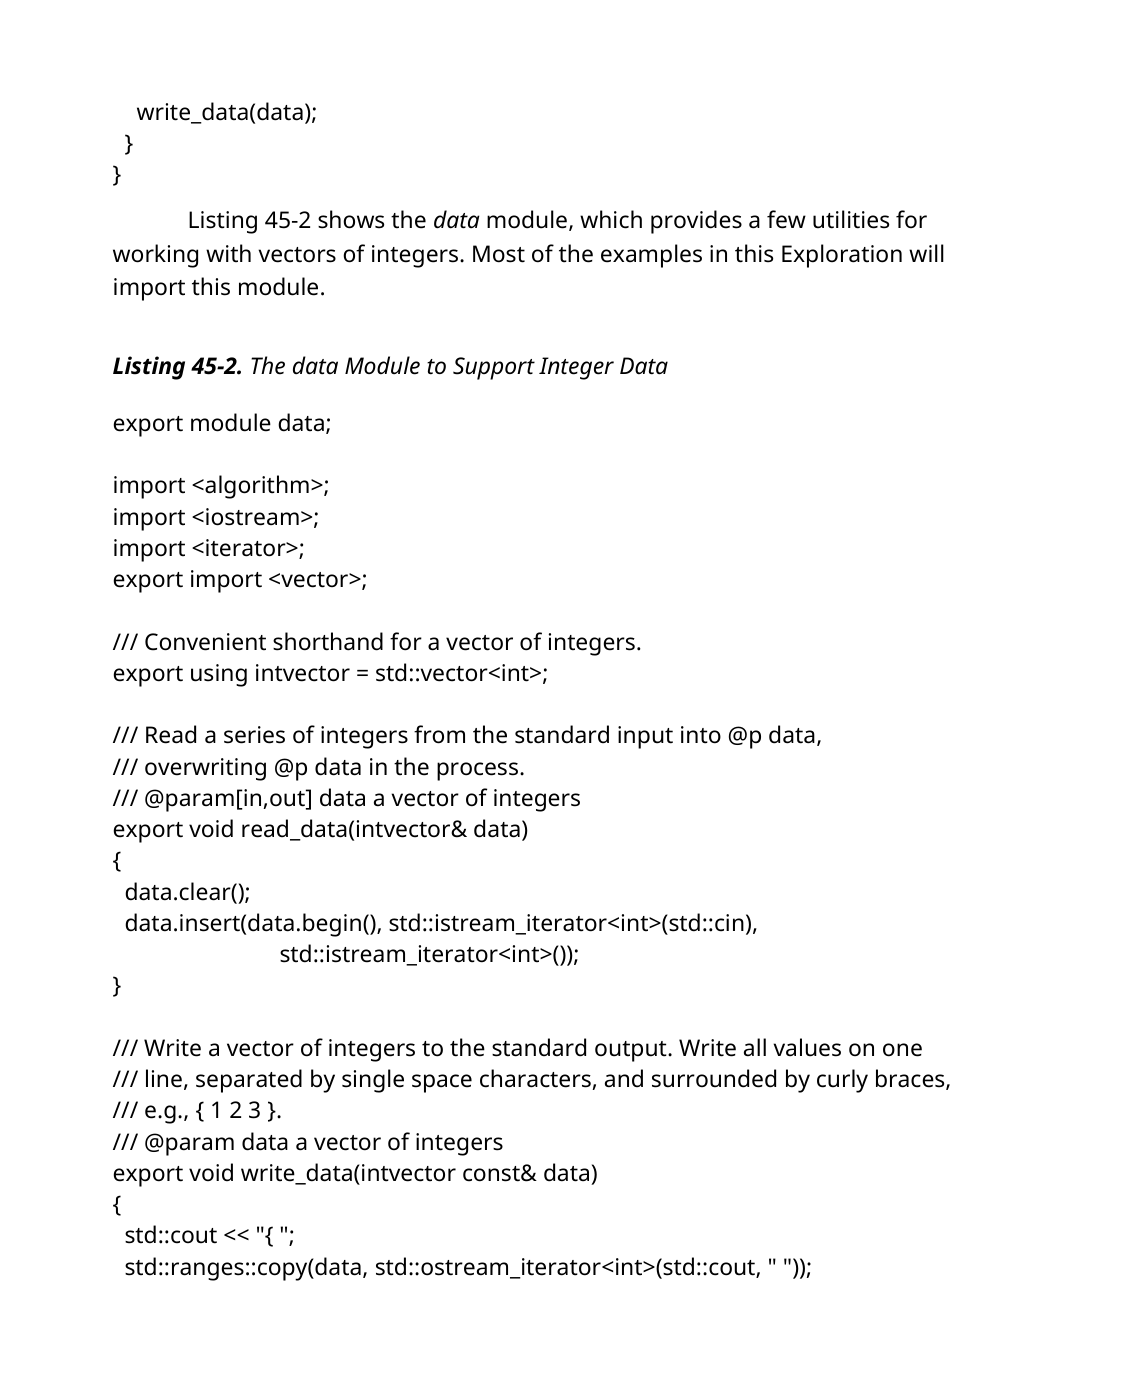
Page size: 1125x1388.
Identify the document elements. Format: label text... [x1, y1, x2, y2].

text import <iostream>; [112, 501, 1012, 532]
text export void write_data(intvector const& data) [112, 1157, 1012, 1188]
text import <algorithm>; [112, 469, 1012, 501]
text data.insert(data.begin(), std::istream_iterator<int>(std::cin), [112, 907, 1012, 938]
text export void read_data(intvector& data) [112, 813, 1012, 844]
text } [112, 127, 1012, 158]
text import <iterator>; [112, 532, 1012, 563]
text { [112, 844, 1012, 876]
text export using intvector = std::vector<int>; [112, 657, 1012, 688]
text /// Convenient shorthand for a vector of integers. [112, 626, 1012, 657]
text Listing 45-2 shows the data module, which provides a few utilities for working with vectors of integers. Most of the examples in this Exploration will import this module. [112, 202, 1012, 302]
text export module data; [112, 407, 1012, 438]
text /// overwriting @p data in the process. [112, 751, 1012, 782]
text /// Read a series of integers from the standard input into @p data, [112, 719, 1012, 751]
text /// e.g., { 1 2 3 }. [112, 1094, 1012, 1126]
text export import <vector>; [112, 563, 1012, 594]
text /// line, separated by single space characters, and surrounded by curly braces, [112, 1063, 1012, 1094]
text /// @param[in,out] data a vector of integers [112, 782, 1012, 813]
text std::ranges::copy(data, std::ostream_iterator<int>(std::cout, " ")); [112, 1251, 1012, 1282]
text } [112, 158, 1012, 190]
text /// @param data a vector of integers [112, 1126, 1012, 1157]
text } [112, 969, 1012, 1001]
text /// Write a vector of integers to the standard output. Write all values on one [112, 1032, 1012, 1063]
text { [112, 1188, 1012, 1219]
text data.clear(); [112, 876, 1012, 907]
text std::cout << "{ "; [112, 1219, 1012, 1251]
text write_data(data); [112, 96, 1012, 127]
text Listing 45-2. The data Module to Support Integer Data [112, 350, 1012, 381]
text std::istream_iterator<int>()); [112, 938, 1012, 969]
